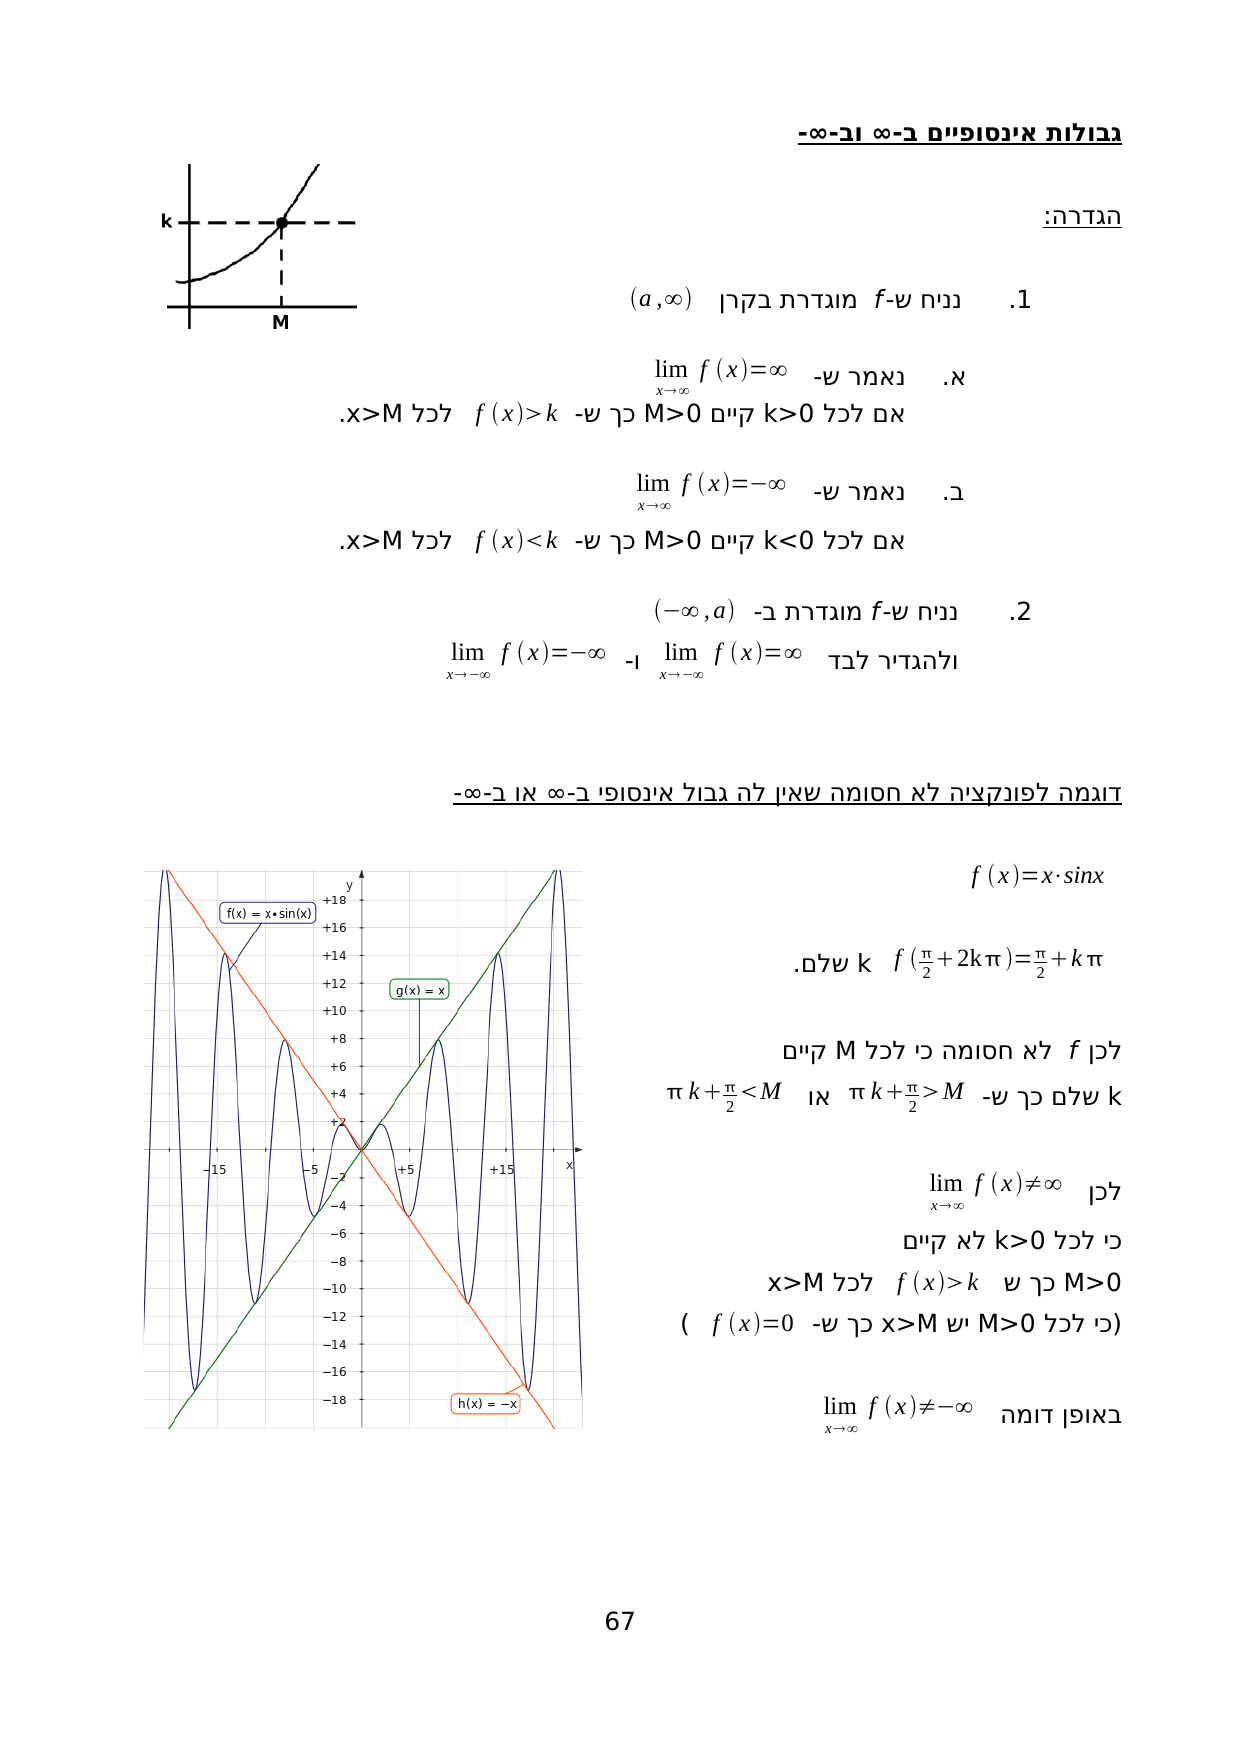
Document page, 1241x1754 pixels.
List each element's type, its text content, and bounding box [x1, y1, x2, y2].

text לכן [583, 1169, 1122, 1214]
list נניח ש-f מוגדרת בקרן [118, 285, 1032, 343]
text [118, 1036, 143, 1065]
picture [141, 156, 372, 340]
text [118, 1309, 143, 1339]
text [118, 1169, 143, 1214]
text k שלם. [583, 945, 1122, 982]
text [118, 201, 141, 231]
text לכן f לא חסומה כי לכל M קיים [583, 1036, 1122, 1065]
text [118, 1226, 143, 1255]
text M>0 כך ש לכל x>M [583, 1268, 1122, 1297]
text גבולות אינסופיים ב-∞ וב-∞- [118, 118, 1122, 147]
text [118, 1268, 143, 1297]
list אם לכל k<0 קיים M>0 כך ש-לכל x>M. [118, 526, 942, 584]
text כי לכל k>0 לא קיים [583, 1226, 1122, 1255]
text k שלם כך ש-או [583, 1078, 1122, 1115]
text באופן דומה [118, 1393, 1122, 1437]
text [118, 945, 143, 982]
list נניח ש-f מוגדרת ב- [118, 597, 1032, 626]
picture [143, 870, 583, 1429]
list נאמר ש- אם לכל k>0 קיים M>0 כך ש-לכל x>M. [118, 355, 942, 457]
list ולהגדיר לבד ו- [118, 638, 1032, 683]
text [118, 1078, 143, 1115]
list נאמר ש- [118, 470, 942, 514]
text דוגמה לפונקציה לא חסומה שאין לה גבול אינסופי ב-∞ או ב-∞- [118, 778, 1122, 808]
text הגדרה: [372, 201, 1122, 231]
text (כי לכל M>0 יש x>M כך ש-) [583, 1309, 1122, 1339]
